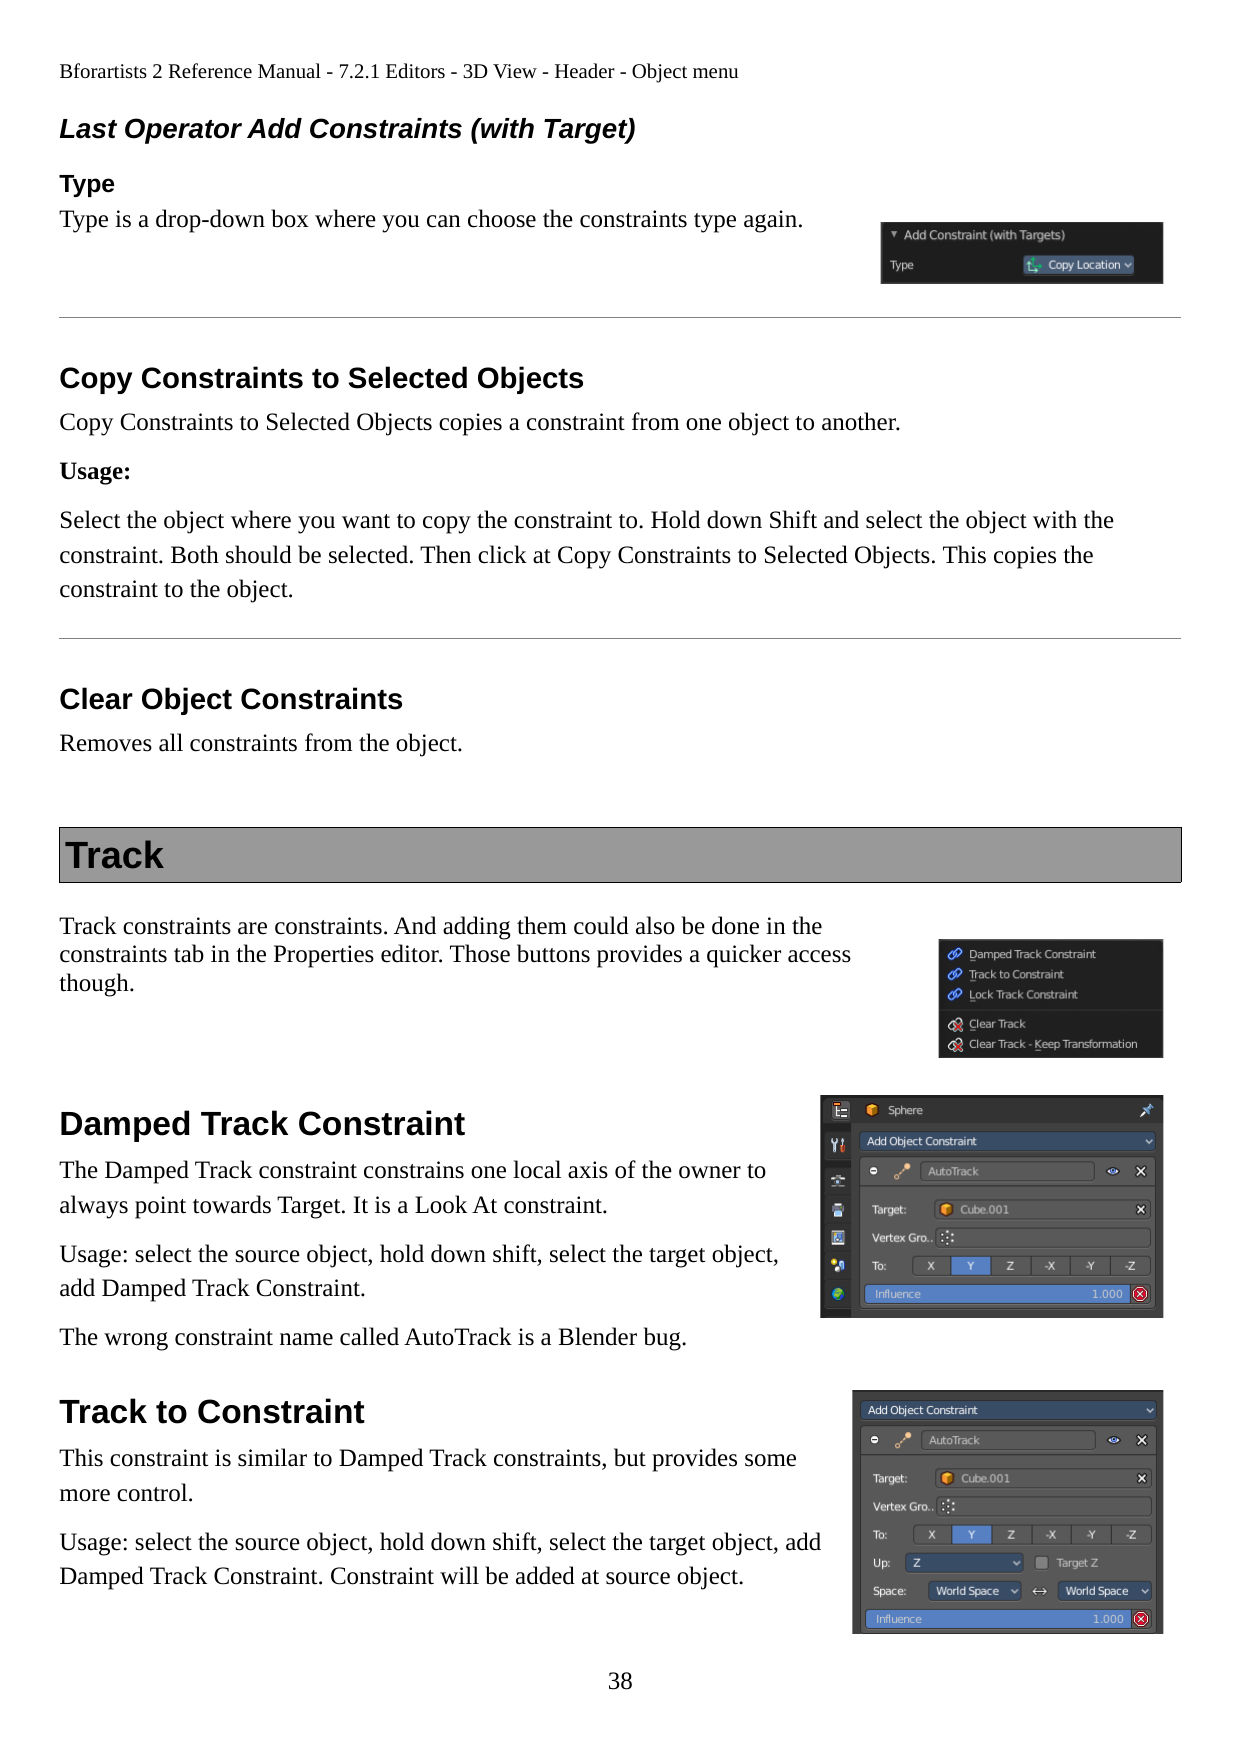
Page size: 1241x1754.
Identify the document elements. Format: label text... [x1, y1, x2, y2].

text Usage: select the source object, hold down shift, select the target object, add Damped Track Constraint. [59, 1239, 820, 1302]
text Usage: [59, 456, 1181, 485]
subtitle Last Operator Add Constraints (with Target) [59, 113, 1181, 144]
text Copy Constraints to Selected Objects copies a constraint from one object to another. [59, 407, 1181, 436]
text Removes all constraints from the object. [59, 728, 1181, 757]
text Track constraints are constraints. And adding them could also be done in the constraints tab in the Properties editor. Those buttons provides a quicker access though. [59, 911, 1181, 997]
text Usage: select the source object, hold down shift, select the target object, add Damped Track Constraint. Constraint will be added at source object. [59, 1527, 852, 1590]
subtitle [1164, 1392, 1181, 1431]
picture [820, 1095, 1164, 1318]
text Type is a drop-down box where you can choose the constraints type again. [59, 204, 1181, 233]
text The Damped Track constraint constrains one local axis of the owner to always point towards Target. It is a Look At constraint. [59, 1155, 820, 1218]
picture [938, 939, 1164, 1058]
subtitle Copy Constraints to Selected Objects [59, 361, 1181, 395]
text Select the object where you want to copy the constraint to. Hold down Shift and select the object with the constraint. Both should be selected. Then click at Copy Constraints to Selected Objects. This copies the constraint to the object. [59, 506, 1181, 603]
subtitle Damped Track Constraint [59, 1104, 820, 1143]
text The wrong constraint name called AutoTrack is a Blender bug. [59, 1322, 1181, 1351]
picture [880, 222, 1164, 284]
picture [852, 1390, 1164, 1634]
text This constraint is similar to Damped Track constraints, but provides some more control. [59, 1443, 852, 1507]
subtitle Track to Constraint [59, 1392, 852, 1431]
subtitle Type [59, 169, 1181, 198]
subtitle [1164, 1104, 1181, 1143]
table_header Track [60, 828, 1181, 882]
subtitle Clear Object Constraints [59, 682, 1181, 716]
